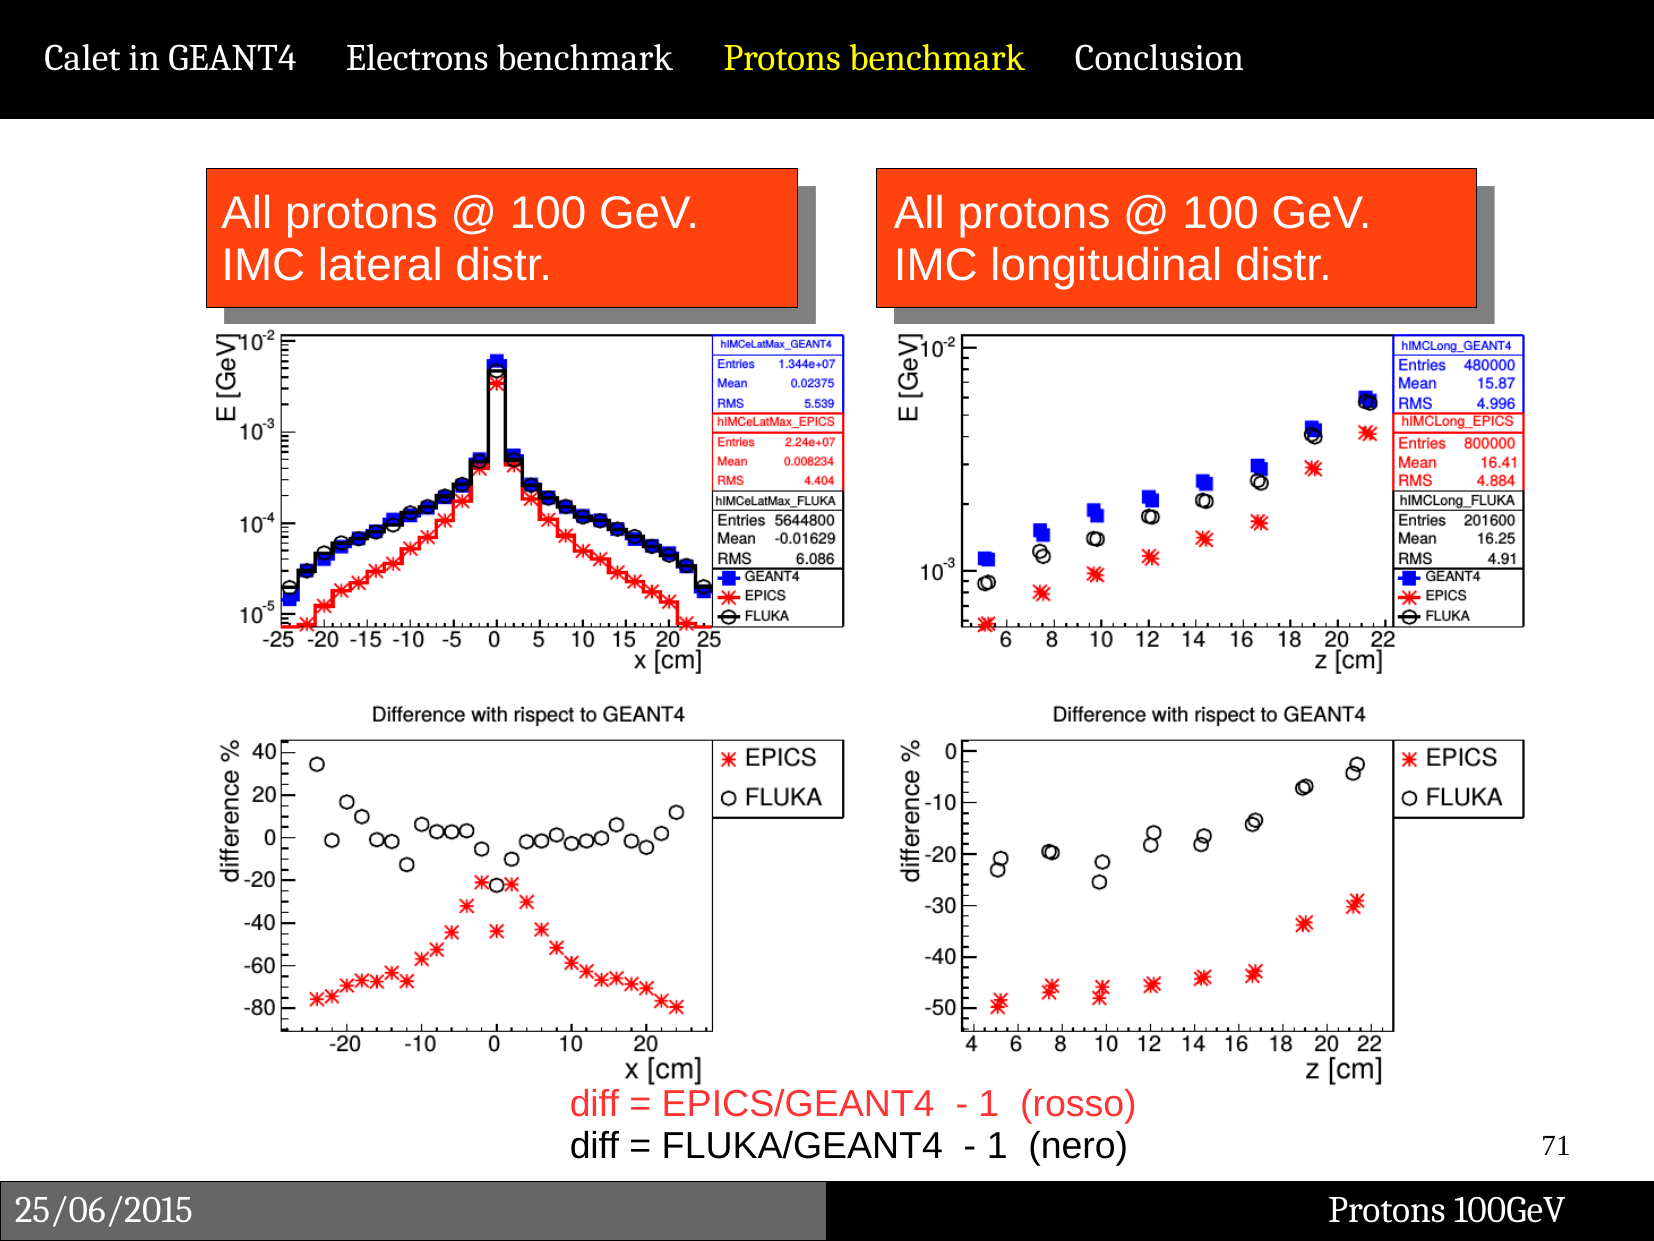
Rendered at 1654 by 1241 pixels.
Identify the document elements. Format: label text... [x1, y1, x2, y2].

text_box [0, 0, 1654, 119]
text_box [0, 1181, 1313, 1241]
text_box All protons @ 100 GeV. IMC lateral distr. [206, 180, 798, 308]
text_box Protons 100GeV [1313, 1181, 1645, 1241]
text_box [206, 168, 798, 180]
text_box Calet in GEANT4 Electrons benchmark Protons benchmark Conclusion [29, 29, 1625, 89]
text_box [876, 168, 1477, 308]
text_box 25/06/2015 [0, 1181, 246, 1240]
picture [206, 324, 1536, 1092]
text_box diff = EPICS/GEANT4 - 1 (rosso) diff = FLUKA/GEANT4 - 1 (nero) [555, 1074, 1235, 1174]
text_box All protons @ 100 GeV. IMC longitudinal distr. [879, 180, 1477, 308]
text_box [1645, 1181, 1654, 1241]
